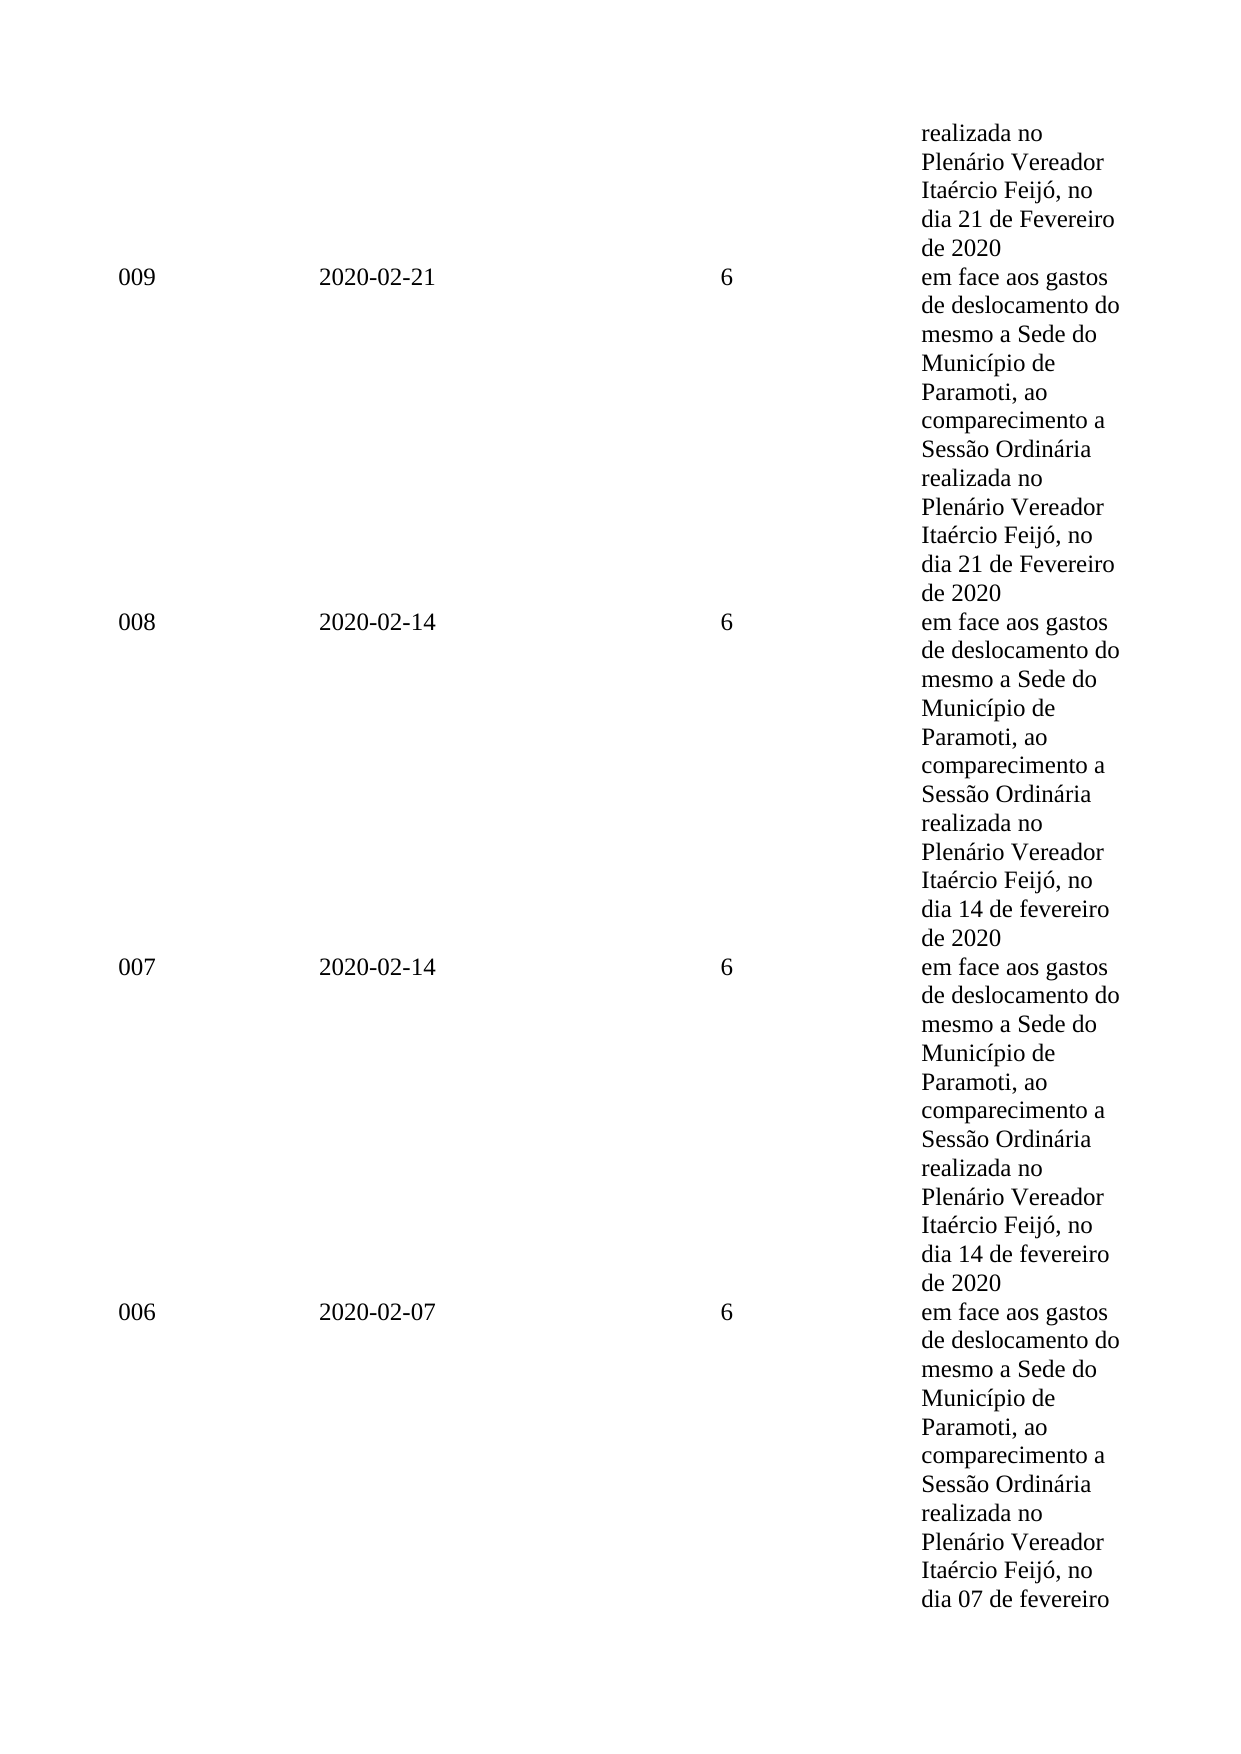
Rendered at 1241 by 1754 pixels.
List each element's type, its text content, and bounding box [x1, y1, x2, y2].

table_cell em face aos gastos de deslocamento do mesmo a Sede do Município de Paramoti, ao comparecimento a Sessão Ordinária realizada no Plenário Vereador Itaércio Feijó, no dia 21 de Fevereiro de 2020 [921, 262, 1122, 607]
table_cell [520, 952, 720, 1297]
table_cell [520, 262, 720, 607]
table_cell 6 [720, 262, 921, 607]
table_cell [720, 118, 921, 262]
table_cell 6 [720, 1297, 921, 1613]
table_cell 007 [118, 952, 319, 1297]
table_cell [520, 607, 720, 952]
table_cell 6 [720, 952, 921, 1297]
table_cell [118, 118, 319, 262]
table_cell 006 [118, 1297, 319, 1613]
table_cell 2020-02-14 [319, 952, 519, 1297]
table_cell 008 [118, 607, 319, 952]
table_cell 2020-02-14 [319, 607, 519, 952]
table_cell realizada no Plenário Vereador Itaércio Feijó, no dia 21 de Fevereiro de 2020 [921, 118, 1122, 262]
table_cell [520, 1297, 720, 1613]
table_cell em face aos gastos de deslocamento do mesmo a Sede do Município de Paramoti, ao comparecimento a Sessão Ordinária realizada no Plenário Vereador Itaércio Feijó, no dia 14 de fevereiro de 2020 [921, 607, 1122, 952]
table_cell 2020-02-21 [319, 262, 519, 607]
table_cell 2020-02-07 [319, 1297, 519, 1613]
table_cell [319, 118, 519, 262]
table_cell em face aos gastos de deslocamento do mesmo a Sede do Município de Paramoti, ao comparecimento a Sessão Ordinária realizada no Plenário Vereador Itaércio Feijó, no dia 07 de fevereiro [921, 1297, 1122, 1613]
table_cell 6 [720, 607, 921, 952]
table_cell em face aos gastos de deslocamento do mesmo a Sede do Município de Paramoti, ao comparecimento a Sessão Ordinária realizada no Plenário Vereador Itaércio Feijó, no dia 14 de fevereiro de 2020 [921, 952, 1122, 1297]
table_cell [520, 118, 720, 262]
table_cell 009 [118, 262, 319, 607]
